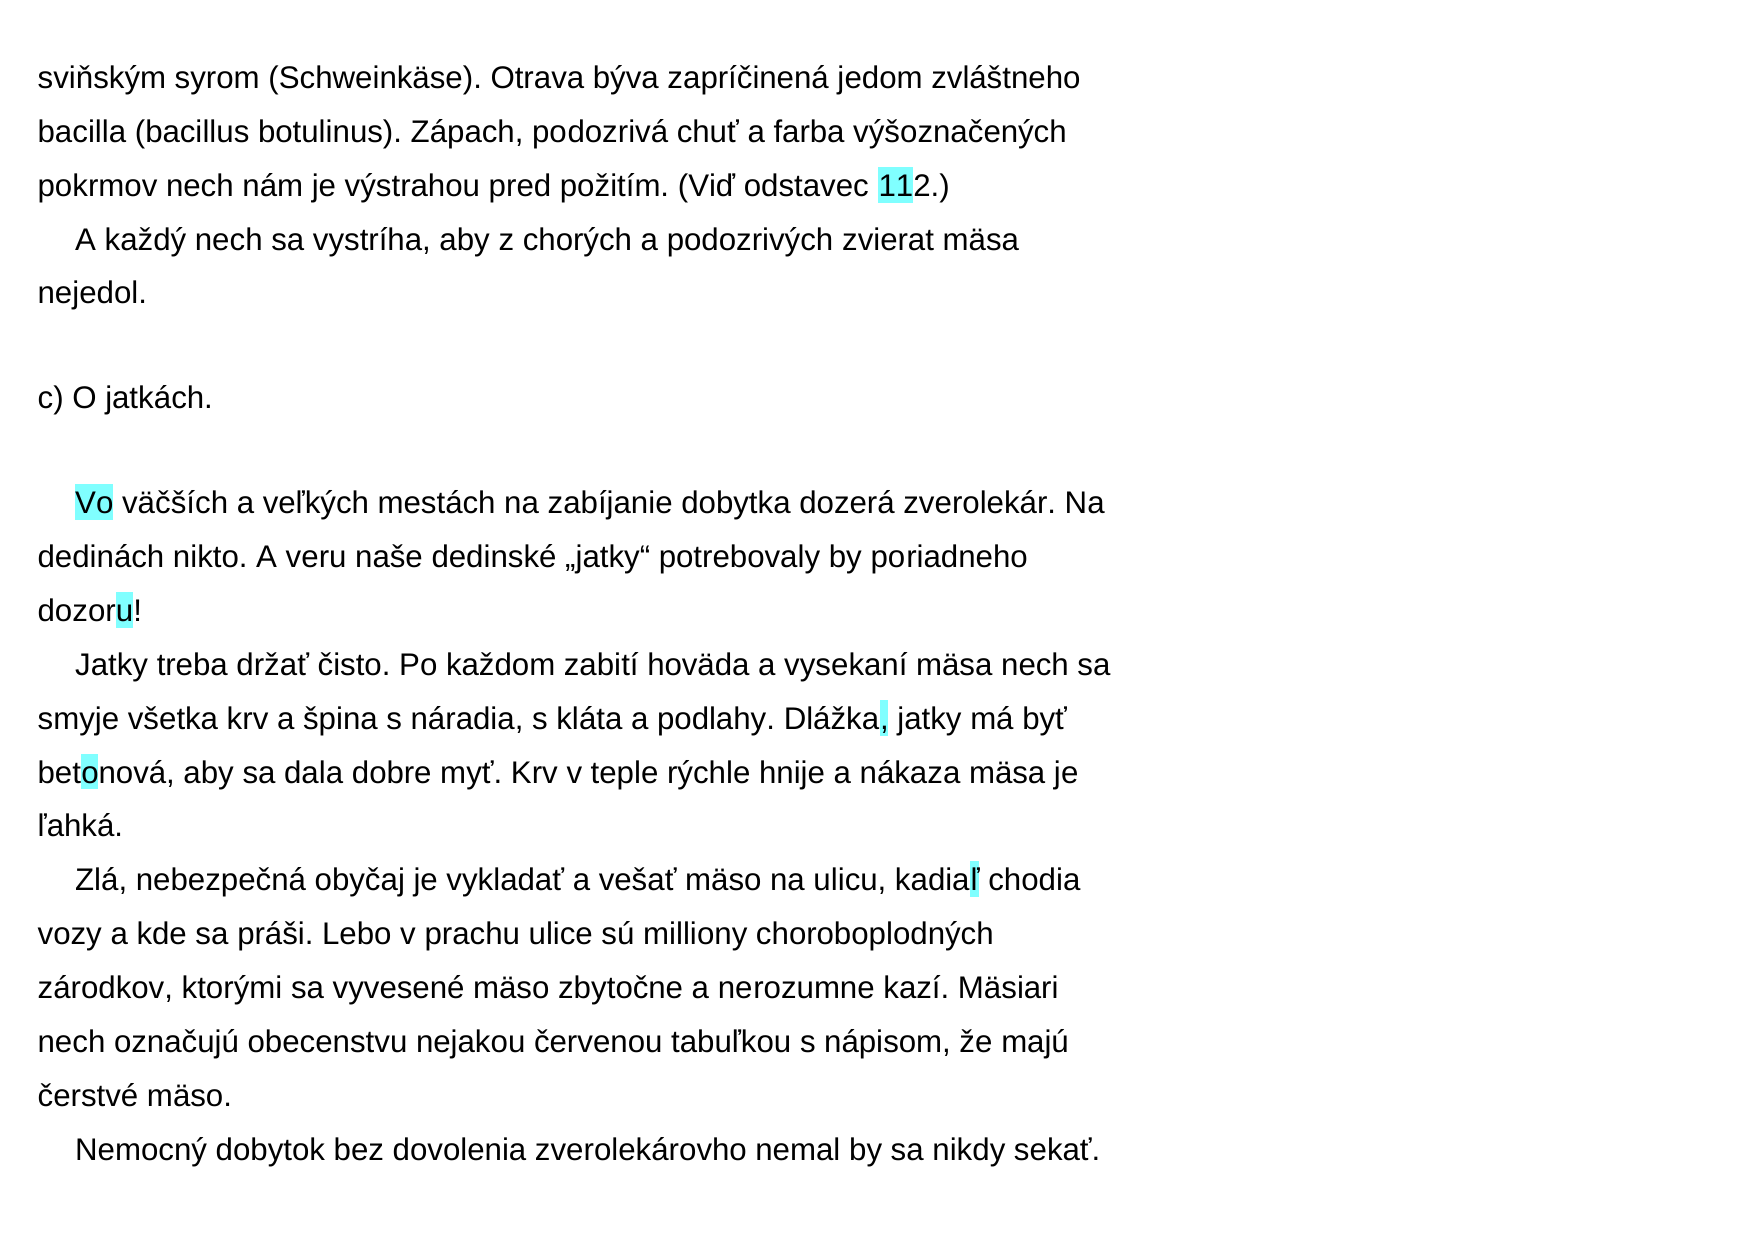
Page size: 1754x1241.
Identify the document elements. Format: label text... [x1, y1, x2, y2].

text A každý nech sa vystríha, aby z chorých a podozrivých zvierat mäsa nejedol. [37, 221, 1130, 311]
text c) O jatkách. [37, 379, 1130, 415]
text Vo väčších a veľkých mestách na zabíjanie dobytka dozerá zverolekár. Na dedinách nikto. A veru naše dedinské „jatky“ potrebovaly by po­riadneho dozoru! [37, 484, 1130, 628]
text sviňským syrom (Schweinkäse). Otrava býva zapríčinená jedom zvláštneho bacilla (bacillus botulinus). Zápach, po­dozrivá chuť a farba výšoznačených pokrmov nech nám je výstrahou pred požitím. (Viď odstavec 112.) [37, 59, 1130, 203]
text Jatky treba držať čisto. Po každom zabití hoväda a vysekaní mäsa nech sa smyje všetka krv a špina s náradia, s kláta a podlahy. Dlážka, jatky má byť betonová, aby sa dala dobre myť. Krv v teple rýchle hnije a nákaza mäsa je ľahká. [37, 646, 1130, 843]
text Nemocný dobytok bez dovolenia zverolekárovho nemal by sa nikdy sekať. [37, 1131, 1130, 1167]
text Zlá, nebezpečná obyčaj je vykladať a vešať mäso na ulicu, kadiaľ chodia vozy a kde sa práši. Lebo v prachu ulice sú milliony choroboplodných zárodkov, ktorými sa vyvesené mäso zbytočne a ne­rozumne kazí. Mäsiari nech označujú obecenstvu nejakou červenou tabuľkou s nápisom, že majú čerstvé mäso. [37, 861, 1130, 1113]
